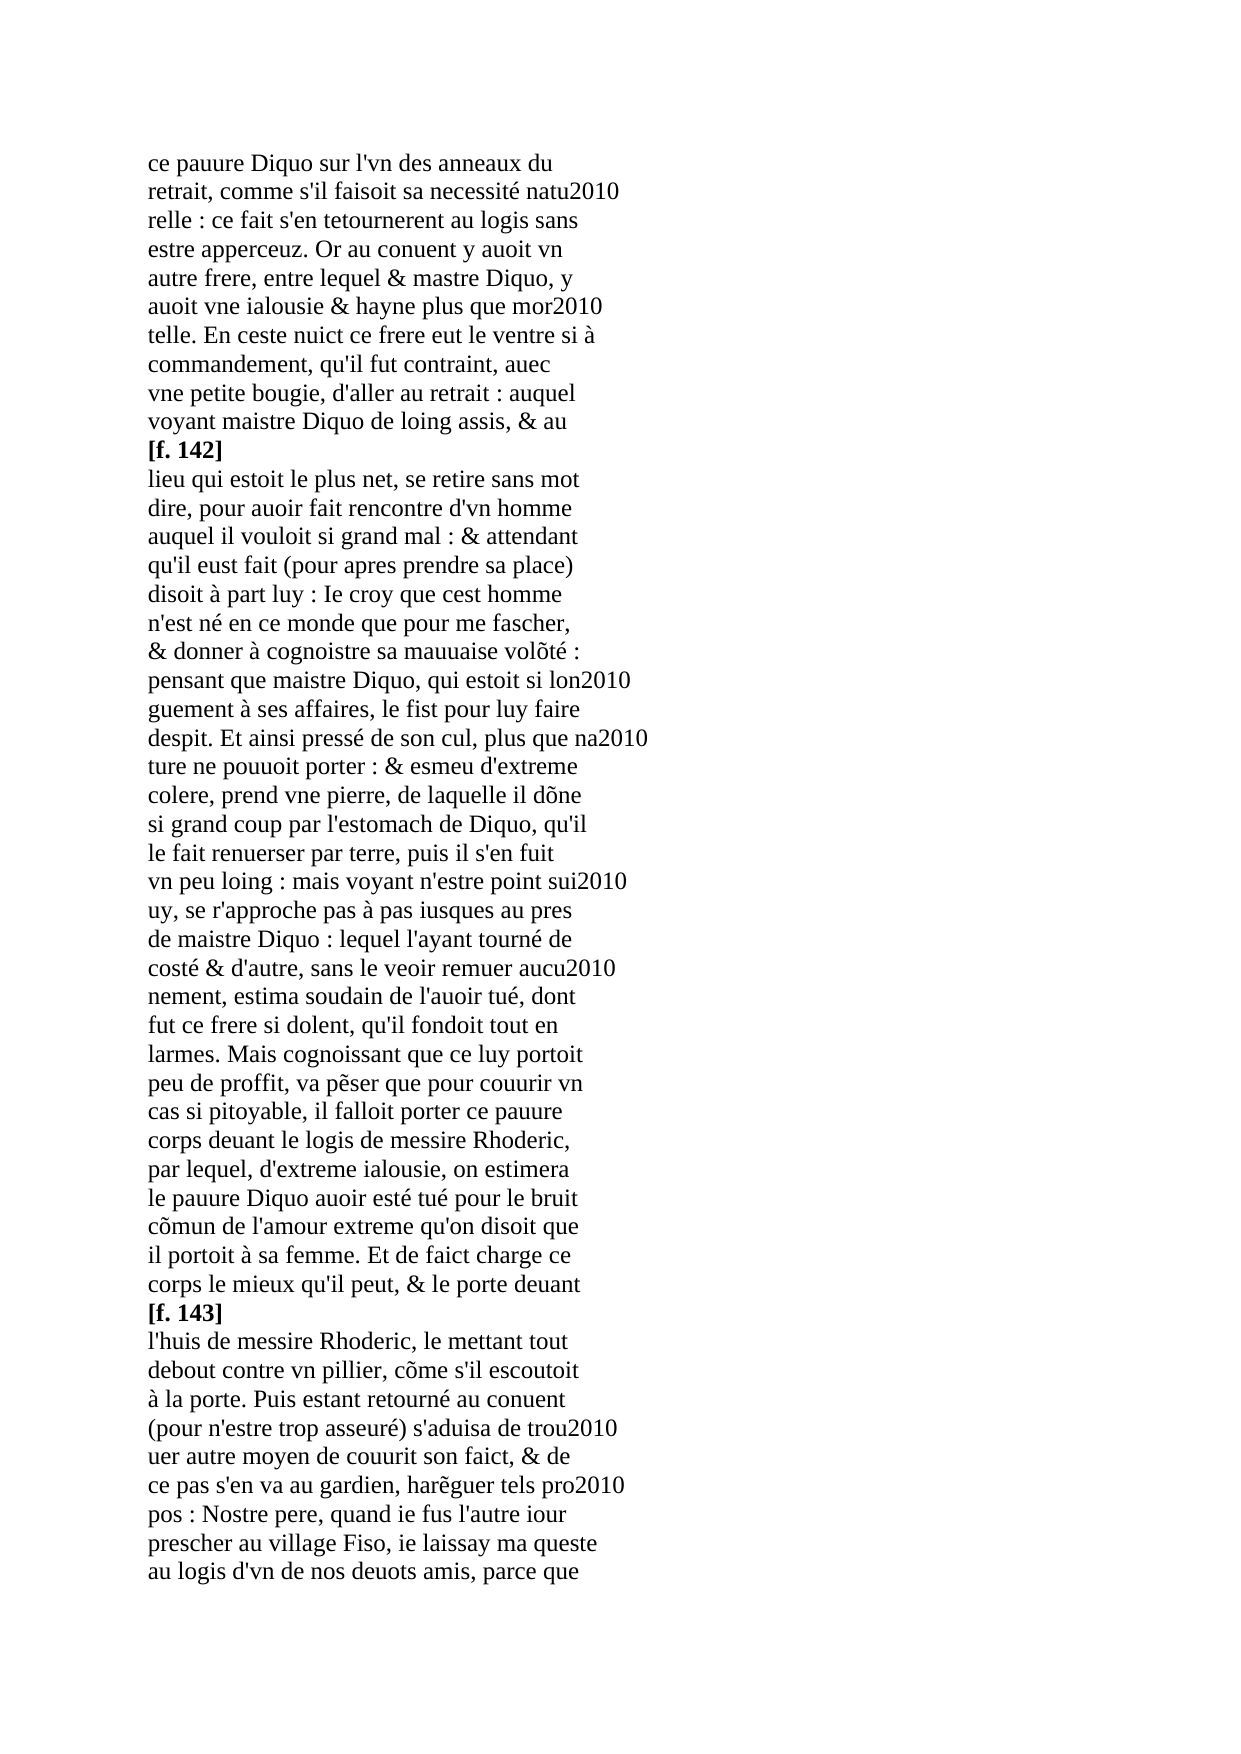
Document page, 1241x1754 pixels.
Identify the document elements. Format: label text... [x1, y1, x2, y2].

text ce pauure Diquo sur l'vn des anneaux du retrait, comme s'il faisoit sa necessité natu2010 relle : ce fait s'en tetournerent au logis sans estre apperceuz. Or au conuent y auoit vn autre frere, entre lequel & mastre Diquo, y auoit vne ialousie & hayne plus que mor2010 telle. En ceste nuict ce frere eut le ventre si à commandement, qu'il fut contraint, auec vne petite bougie, d'aller au retrait : auquel voyant maistre Diquo de loing assis, & au [f. 142] lieu qui estoit le plus net, se retire sans mot dire, pour auoir fait rencontre d'vn homme auquel il vouloit si grand mal : & attendant qu'il eust fait (pour apres prendre sa place) disoit à part luy : Ie croy que cest homme n'est né en ce monde que pour me fascher, & donner à cognoistre sa mauuaise volõté : pensant que maistre Diquo, qui estoit si lon2010 guement à ses affaires, le fist pour luy faire despit. Et ainsi pressé de son cul, plus que na2010 ture ne pouuoit porter : & esmeu d'extreme colere, prend vne pierre, de laquelle il dõne si grand coup par l'estomach de Diquo, qu'il le fait renuerser par terre, puis il s'en fuit vn peu loing : mais voyant n'estre point sui2010 uy, se r'approche pas à pas iusques au pres de maistre Diquo : lequel l'ayant tourné de costé & d'autre, sans le veoir remuer aucu2010 nement, estima soudain de l'auoir tué, dont fut ce frere si dolent, qu'il fondoit tout en larmes. Mais cognoissant que ce luy portoit peu de proffit, va pẽser que pour couurir vn cas si pitoyable, il falloit porter ce pauure corps deuant le logis de messire Rhoderic, par lequel, d'extreme ialousie, on estimera le pauure Diquo auoir esté tué pour le bruit cõmun de l'amour extreme qu'on disoit que il portoit à sa femme. Et de faict charge ce corps le mieux qu'il peut, & le porte deuant [f. 143] l'huis de messire Rhoderic, le mettant tout debout contre vn pillier, cõme s'il escoutoit à la porte. Puis estant retourné au conuent (pour n'estre trop asseuré) s'aduisa de trou2010 uer autre moyen de couurit son faict, & de ce pas s'en va au gardien, harẽguer tels pro2010 pos : Nostre pere, quand ie fus l'autre iour prescher au village Fiso, ie laissay ma queste au logis d'vn de nos deuots amis, parce que [148, 148, 1093, 1585]
